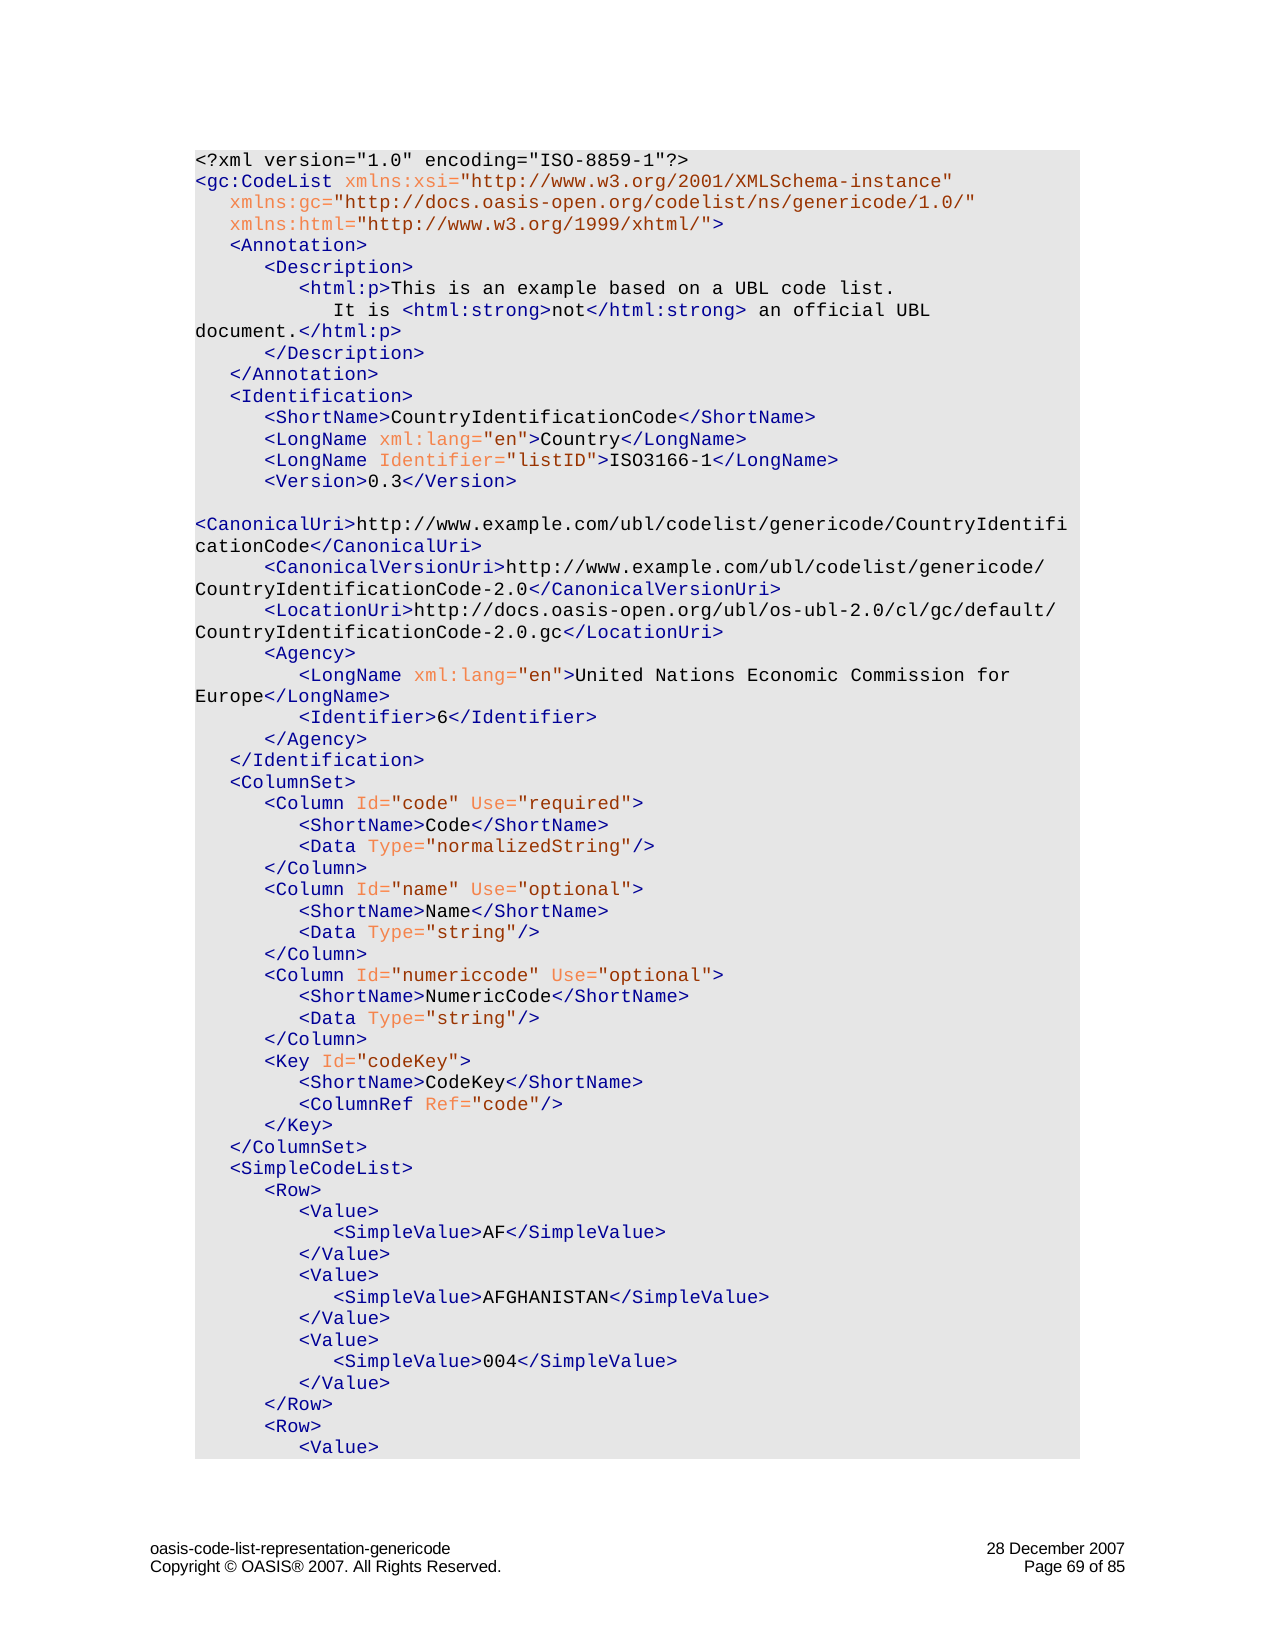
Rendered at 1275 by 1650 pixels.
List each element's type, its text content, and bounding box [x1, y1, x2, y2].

text </Value> [195, 1373, 1080, 1394]
text <Value> [195, 1266, 1080, 1287]
text <Value> [195, 1437, 1080, 1459]
text <CanonicalUri>http://www.example.com/ubl/codelist/genericode/CountryIdentificationCode</CanonicalUri> [195, 493, 1080, 558]
text <Column Id="name" Use="optional"> [195, 879, 1080, 901]
text <Identifier>6</Identifier> [195, 708, 1080, 729]
text <LongName xml:lang="en">United Nations Economic Commission for Europe</LongName> [195, 665, 1080, 708]
text <Data Type="string"/> [195, 922, 1080, 944]
text <Data Type="normalizedString"/> [195, 837, 1080, 858]
text <Identification> [195, 386, 1080, 407]
text <Value> [195, 1330, 1080, 1352]
text <html:p>This is an example based on a UBL code list. [195, 279, 1080, 300]
text <ShortName>NumericCode</ShortName> [195, 987, 1080, 1008]
text </Column> [195, 944, 1080, 965]
text </Column> [195, 1030, 1080, 1051]
text </Value> [195, 1309, 1080, 1330]
text <SimpleValue>AFGHANISTAN</SimpleValue> [195, 1287, 1080, 1309]
text </Row> [195, 1394, 1080, 1416]
text </Value> [195, 1244, 1080, 1266]
text <ShortName>Name</ShortName> [195, 901, 1080, 922]
text </Column> [195, 858, 1080, 879]
text <SimpleValue>004</SimpleValue> [195, 1352, 1080, 1373]
text <Agency> [195, 643, 1080, 665]
text <Row> [195, 1416, 1080, 1437]
text <SimpleCodeList> [195, 1158, 1080, 1180]
text <Value> [195, 1201, 1080, 1223]
text <CanonicalVersionUri>http://www.example.com/ubl/codelist/genericode/CountryIdentificationCode-2.0</CanonicalVersionUri> [195, 558, 1080, 601]
text <ShortName>CodeKey</ShortName> [195, 1073, 1080, 1094]
text </Description> [195, 343, 1080, 364]
text </Key> [195, 1116, 1080, 1137]
text <ShortName>CountryIdentificationCode</ShortName> [195, 407, 1080, 429]
text </ColumnSet> [195, 1137, 1080, 1158]
text <ColumnRef Ref="code"/> [195, 1094, 1080, 1116]
text <SimpleValue>AF</SimpleValue> [195, 1223, 1080, 1244]
text <LongName Identifier="listID">ISO3166-1</LongName> [195, 450, 1080, 472]
text <Description> [195, 257, 1080, 279]
text <ColumnSet> [195, 772, 1080, 794]
text <Annotation> [195, 236, 1080, 257]
text xmlns:html="http://www.w3.org/1999/xhtml/"> [195, 214, 1080, 236]
text xmlns:gc="http://docs.oasis-open.org/codelist/ns/genericode/1.0/" [195, 193, 1080, 214]
text <Column Id="code" Use="required"> [195, 794, 1080, 815]
text </Annotation> [195, 364, 1080, 386]
text <gc:CodeList xmlns:xsi="http://www.w3.org/2001/XMLSchema-instance" [195, 171, 1080, 193]
text <Column Id="numericcode" Use="optional"> [195, 965, 1080, 987]
text <Key Id="codeKey"> [195, 1051, 1080, 1073]
text <Row> [195, 1180, 1080, 1201]
text It is <html:strong>not</html:strong> an official UBL document.</html:p> [195, 300, 1080, 343]
text <Version>0.3</Version> [195, 472, 1080, 493]
text <ShortName>Code</ShortName> [195, 815, 1080, 837]
text </Identification> [195, 751, 1080, 772]
text <Data Type="string"/> [195, 1008, 1080, 1030]
text <LocationUri>http://docs.oasis-open.org/ubl/os-ubl-2.0/cl/gc/default/CountryIdentificationCode-2.0.gc</LocationUri> [195, 601, 1080, 643]
text <?xml version="1.0" encoding="ISO-8859-1"?> [195, 150, 1080, 171]
text </Agency> [195, 729, 1080, 751]
text <LongName xml:lang="en">Country</LongName> [195, 429, 1080, 450]
